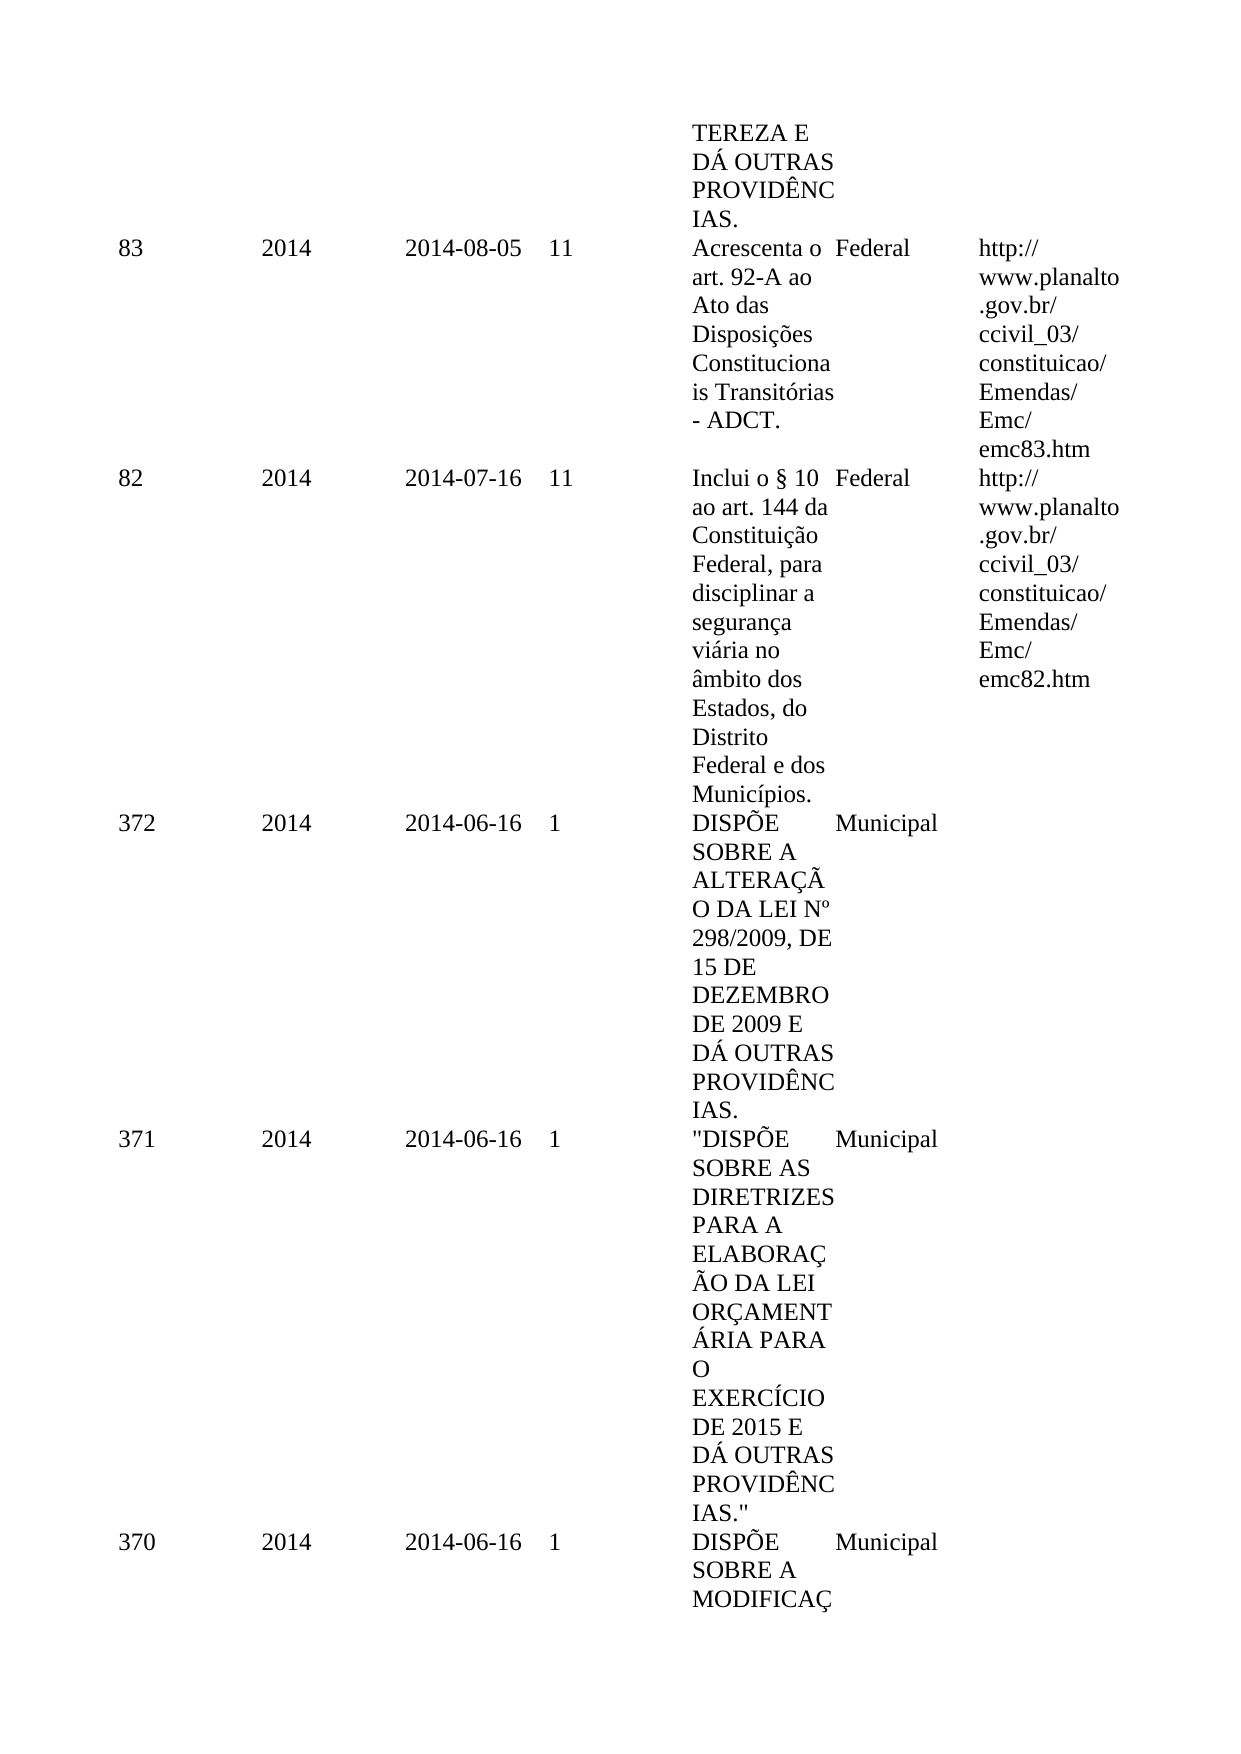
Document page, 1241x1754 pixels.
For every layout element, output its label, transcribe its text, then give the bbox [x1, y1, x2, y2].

table_cell Inclui o § 10 ao art. 144 da Constituição Federal, para disciplinar a segurança viária no âmbito dos Estados, do Distrito Federal e dos Municípios. [692, 463, 835, 808]
table_cell [979, 1124, 1122, 1527]
table_cell [548, 118, 692, 233]
table_cell 371 [118, 1124, 261, 1527]
table_cell [118, 118, 261, 233]
table_cell 2014-08-05 [405, 233, 548, 463]
table_cell 82 [118, 463, 261, 808]
table_cell 370 [118, 1527, 261, 1613]
table_cell [405, 118, 548, 233]
table_cell Acrescenta o art. 92-A ao Ato das Disposições Constitucionais Transitórias - ADCT. [692, 233, 835, 463]
table_cell [979, 118, 1122, 233]
table_cell 2014 [261, 233, 405, 463]
table_cell 372 [118, 808, 261, 1124]
table_cell http://www.planalto.gov.br/ccivil_03/constituicao/Emendas/Emc/emc83.htm [979, 233, 1122, 463]
table_cell 11 [548, 463, 692, 808]
table_cell TEREZA E DÁ OUTRAS PROVIDÊNCIAS. [692, 118, 835, 233]
table_cell 2014 [261, 808, 405, 1124]
table_cell DISPÕE SOBRE A MODIFICAÇ [692, 1527, 835, 1613]
table_cell DISPÕE SOBRE A ALTERAÇÃO DA LEI Nº 298/2009, DE 15 DE DEZEMBRO DE 2009 E DÁ OUTRAS PROVIDÊNCIAS. [692, 808, 835, 1124]
table_cell 1 [548, 1527, 692, 1613]
table_cell [979, 1527, 1122, 1613]
table_cell "DISPÕE SOBRE AS DIRETRIZES PARA A ELABORAÇÃO DA LEI ORÇAMENTÁRIA PARA O EXERCÍCIO DE 2015 E DÁ OUTRAS PROVIDÊNCIAS." [692, 1124, 835, 1527]
table_cell 2014 [261, 1124, 405, 1527]
table_cell 1 [548, 1124, 692, 1527]
table_cell 2014-06-16 [405, 808, 548, 1124]
table_cell 2014-06-16 [405, 1527, 548, 1613]
table_cell http://www.planalto.gov.br/ccivil_03/constituicao/Emendas/Emc/emc82.htm [979, 463, 1122, 808]
table_cell 2014-07-16 [405, 463, 548, 808]
table_cell Federal [835, 463, 979, 808]
table_cell 83 [118, 233, 261, 463]
table_cell Municipal [835, 1527, 979, 1613]
table_cell Federal [835, 233, 979, 463]
table_cell [261, 118, 405, 233]
table_cell 2014 [261, 463, 405, 808]
table_cell 2014 [261, 1527, 405, 1613]
table_cell Municipal [835, 1124, 979, 1527]
table_cell 11 [548, 233, 692, 463]
table_cell [835, 118, 979, 233]
table_cell 1 [548, 808, 692, 1124]
table_cell 2014-06-16 [405, 1124, 548, 1527]
table_cell [979, 808, 1122, 1124]
table_cell Municipal [835, 808, 979, 1124]
